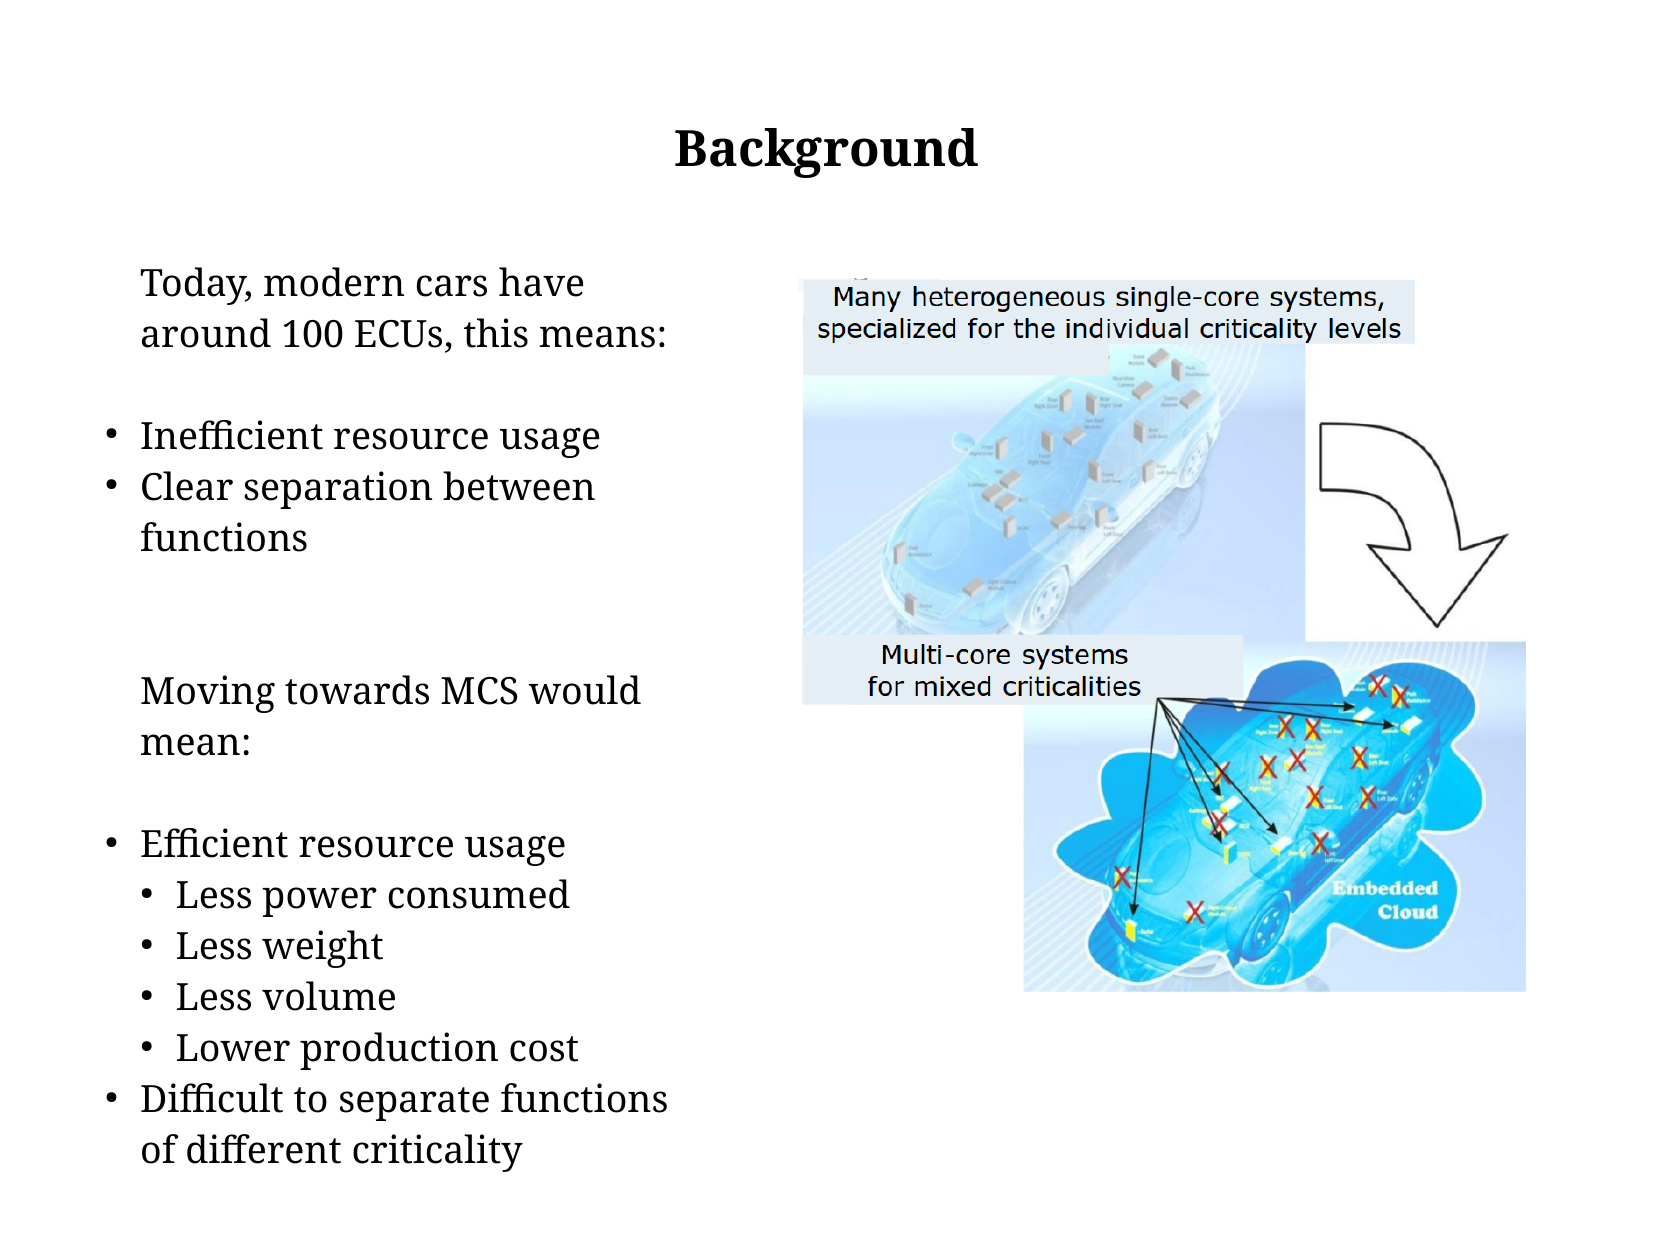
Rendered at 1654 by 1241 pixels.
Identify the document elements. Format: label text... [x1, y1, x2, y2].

text_box Today, modern cars have around 100 ECUs, this means: Inefficient resource usage Clear separation between functions Moving towards MCS would mean: Efficient resource usage Less power consumed Less weight Less volume Lower production cost Difficult to separate functions of different criticality [90, 249, 691, 1241]
picture [798, 278, 1531, 998]
title Background [82, 43, 1571, 251]
